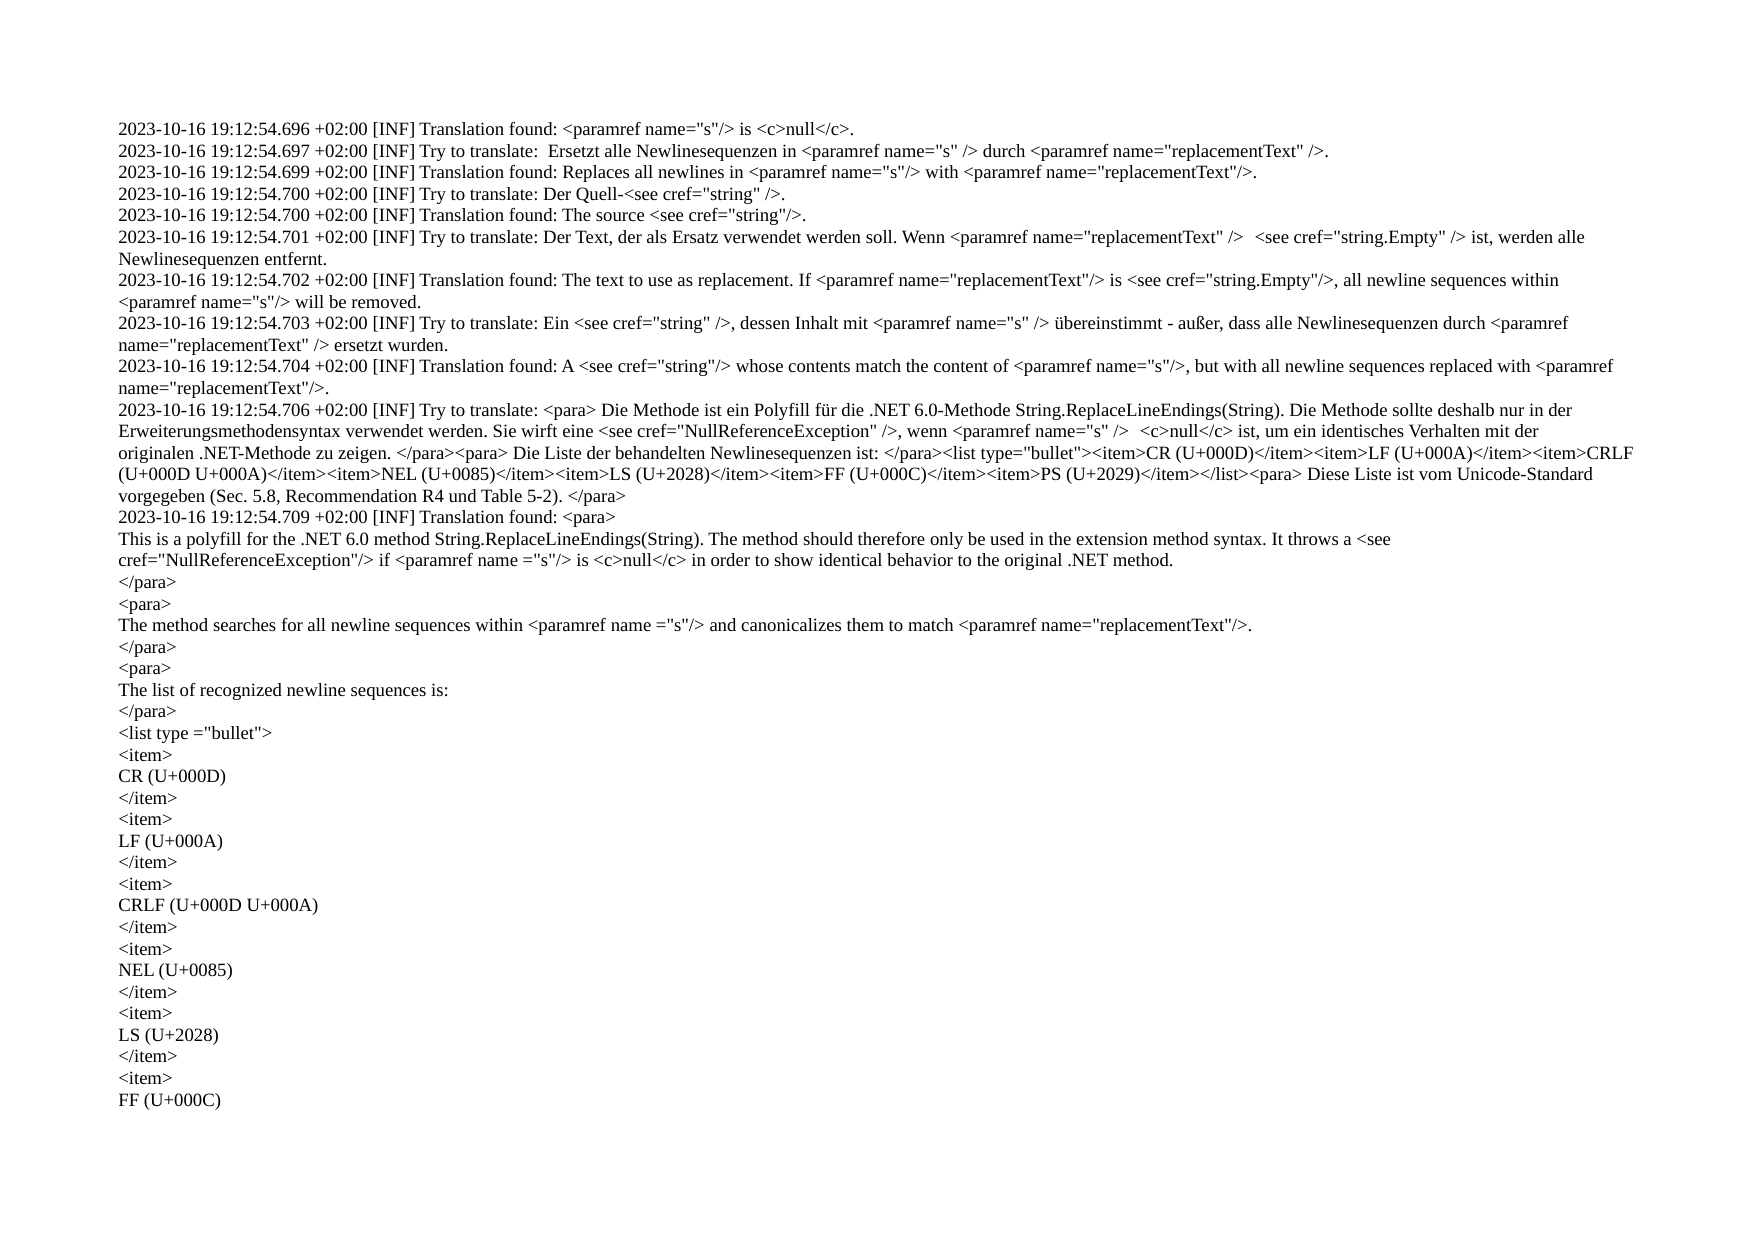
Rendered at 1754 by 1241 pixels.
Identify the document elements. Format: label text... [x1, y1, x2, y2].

text 2023-10-16 19:12:54.700 +02:00 [INF] Translation found: The source <see cref="string"/>. [118, 204, 1636, 226]
text 2023-10-16 19:12:54.703 +02:00 [INF] Try to translate: Ein <see cref="string" />, dessen Inhalt mit <paramref name="s" /> übereinstimmt - außer, dass alle Newlinesequenzen durch <paramref name="replacementText" /> ersetzt wurden. [118, 312, 1636, 355]
text 2023-10-16 19:12:54.700 +02:00 [INF] Try to translate: Der Quell-<see cref="string" />. [118, 183, 1636, 204]
text 2023-10-16 19:12:54.697 +02:00 [INF] Try to translate: Ersetzt alle Newlinesequenzen in <paramref name="s" /> durch <paramref name="replacementText" />. [118, 140, 1636, 161]
text 2023-10-16 19:12:54.699 +02:00 [INF] Translation found: Replaces all newlines in <paramref name="s"/> with <paramref name="replacementText"/>. [118, 161, 1636, 183]
text 2023-10-16 19:12:54.701 +02:00 [INF] Try to translate: Der Text, der als Ersatz verwendet werden soll. Wenn <paramref name="replacementText" /> <see cref="string.Empty" /> ist, werden alle Newlinesequenzen entfernt. [118, 226, 1636, 269]
text 2023-10-16 19:12:54.709 +02:00 [INF] Translation found: <para> This is a polyfill for the .NET 6.0 method String.ReplaceLineEndings(String). The method should therefore only be used in the extension method syntax. It throws a <see cref="NullReferenceException"/> if <paramref name ="s"/> is <c>null</c> in order to show identical behavior to the original .NET method. </para> <para> The method searches for all newline sequences within <paramref name ="s"/> and canonicalizes them to match <paramref name="replacementText"/>. </para> <para> The list of recognized newline sequences is: </para> <list type ="bullet"> <item> CR (U+000D) </item> <item> LF (U+000A) </item> <item> CRLF (U+000D U+000A) </item> <item> NEL (U+0085) </item> <item> LS (U+2028) </item> <item> FF (U+000C) [118, 506, 1636, 1110]
text 2023-10-16 19:12:54.704 +02:00 [INF] Translation found: A <see cref="string"/> whose contents match the content of <paramref name="s"/>, but with all newline sequences replaced with <paramref name="replacementText"/>. [118, 355, 1636, 398]
text 2023-10-16 19:12:54.702 +02:00 [INF] Translation found: The text to use as replacement. If <paramref name="replacementText"/> is <see cref="string.Empty"/>, all newline sequences within <paramref name="s"/> will be removed. [118, 269, 1636, 312]
text 2023-10-16 19:12:54.706 +02:00 [INF] Try to translate: <para> Die Methode ist ein Polyfill für die .NET 6.0-Methode String.ReplaceLineEndings(String). Die Methode sollte deshalb nur in der Erweiterungsmethodensyntax verwendet werden. Sie wirft eine <see cref="NullReferenceException" />, wenn <paramref name="s" /> <c>null</c> ist, um ein identisches Verhalten mit der originalen .NET-Methode zu zeigen. </para><para> Die Liste der behandelten Newlinesequenzen ist: </para><list type="bullet"><item>CR (U+000D)</item><item>LF (U+000A)</item><item>CRLF (U+000D U+000A)</item><item>NEL (U+0085)</item><item>LS (U+2028)</item><item>FF (U+000C)</item><item>PS (U+2029)</item></list><para> Diese Liste ist vom Unicode-Standard vorgegeben (Sec. 5.8, Recommendation R4 und Table 5-2). </para> [118, 398, 1636, 506]
text 2023-10-16 19:12:54.696 +02:00 [INF] Translation found: <paramref name="s"/> is <c>null</c>. [118, 118, 1636, 140]
